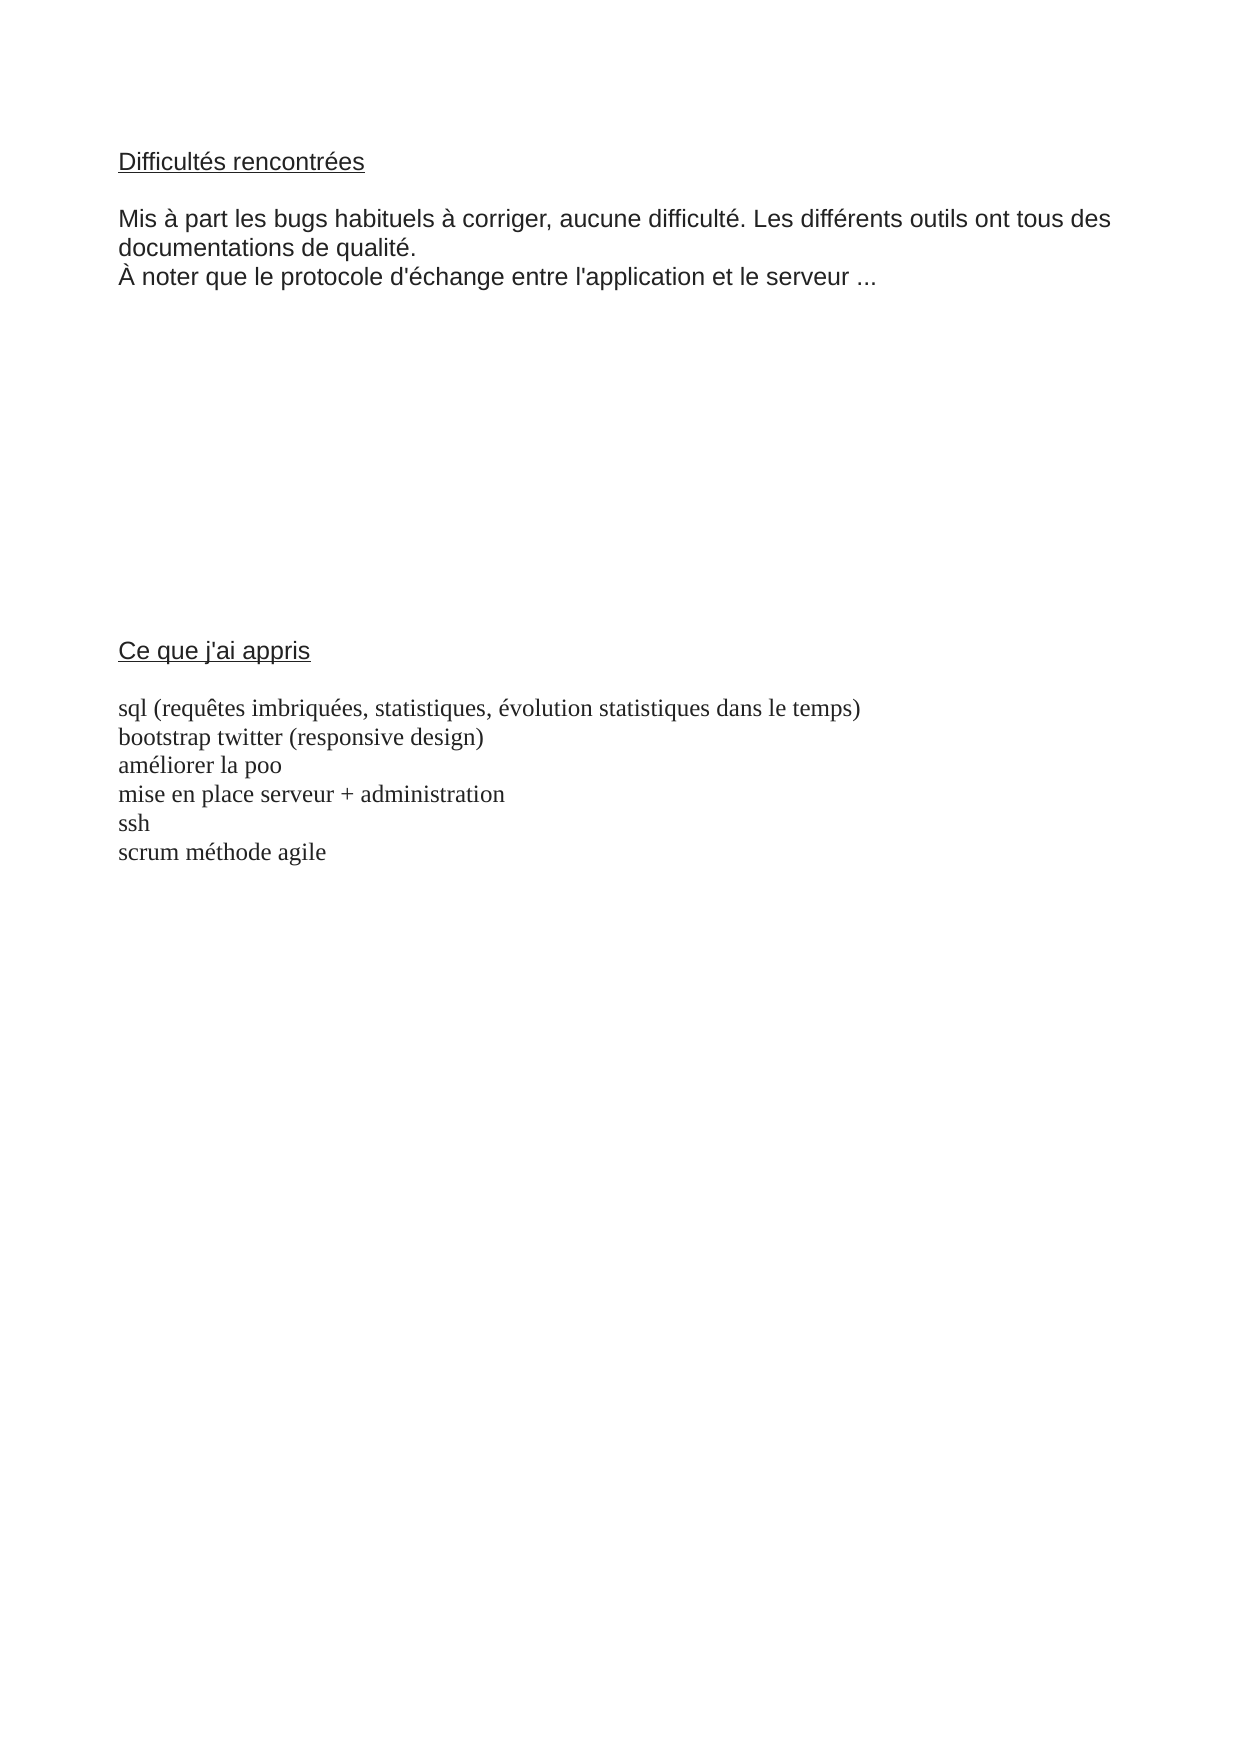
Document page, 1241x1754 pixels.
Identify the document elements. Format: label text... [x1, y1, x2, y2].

text scrum méthode agile [118, 837, 1122, 866]
text ssh [118, 808, 1122, 837]
text Ce que j'ai appris [118, 636, 1122, 664]
text À noter que le protocole d'échange entre l'application et le serveur ... [118, 262, 1122, 291]
text améliorer la poo [118, 751, 1122, 779]
text mise en place serveur + administration [118, 779, 1122, 808]
text sql (requêtes imbriquées, statistiques, évolution statistiques dans le temps) [118, 693, 1122, 722]
text Mis à part les bugs habituels à corriger, aucune difficulté. Les différents outils ont tous des documentations de qualité. [118, 204, 1122, 262]
text Difficultés rencontrées [118, 147, 1122, 176]
text bootstrap twitter (responsive design) [118, 722, 1122, 751]
